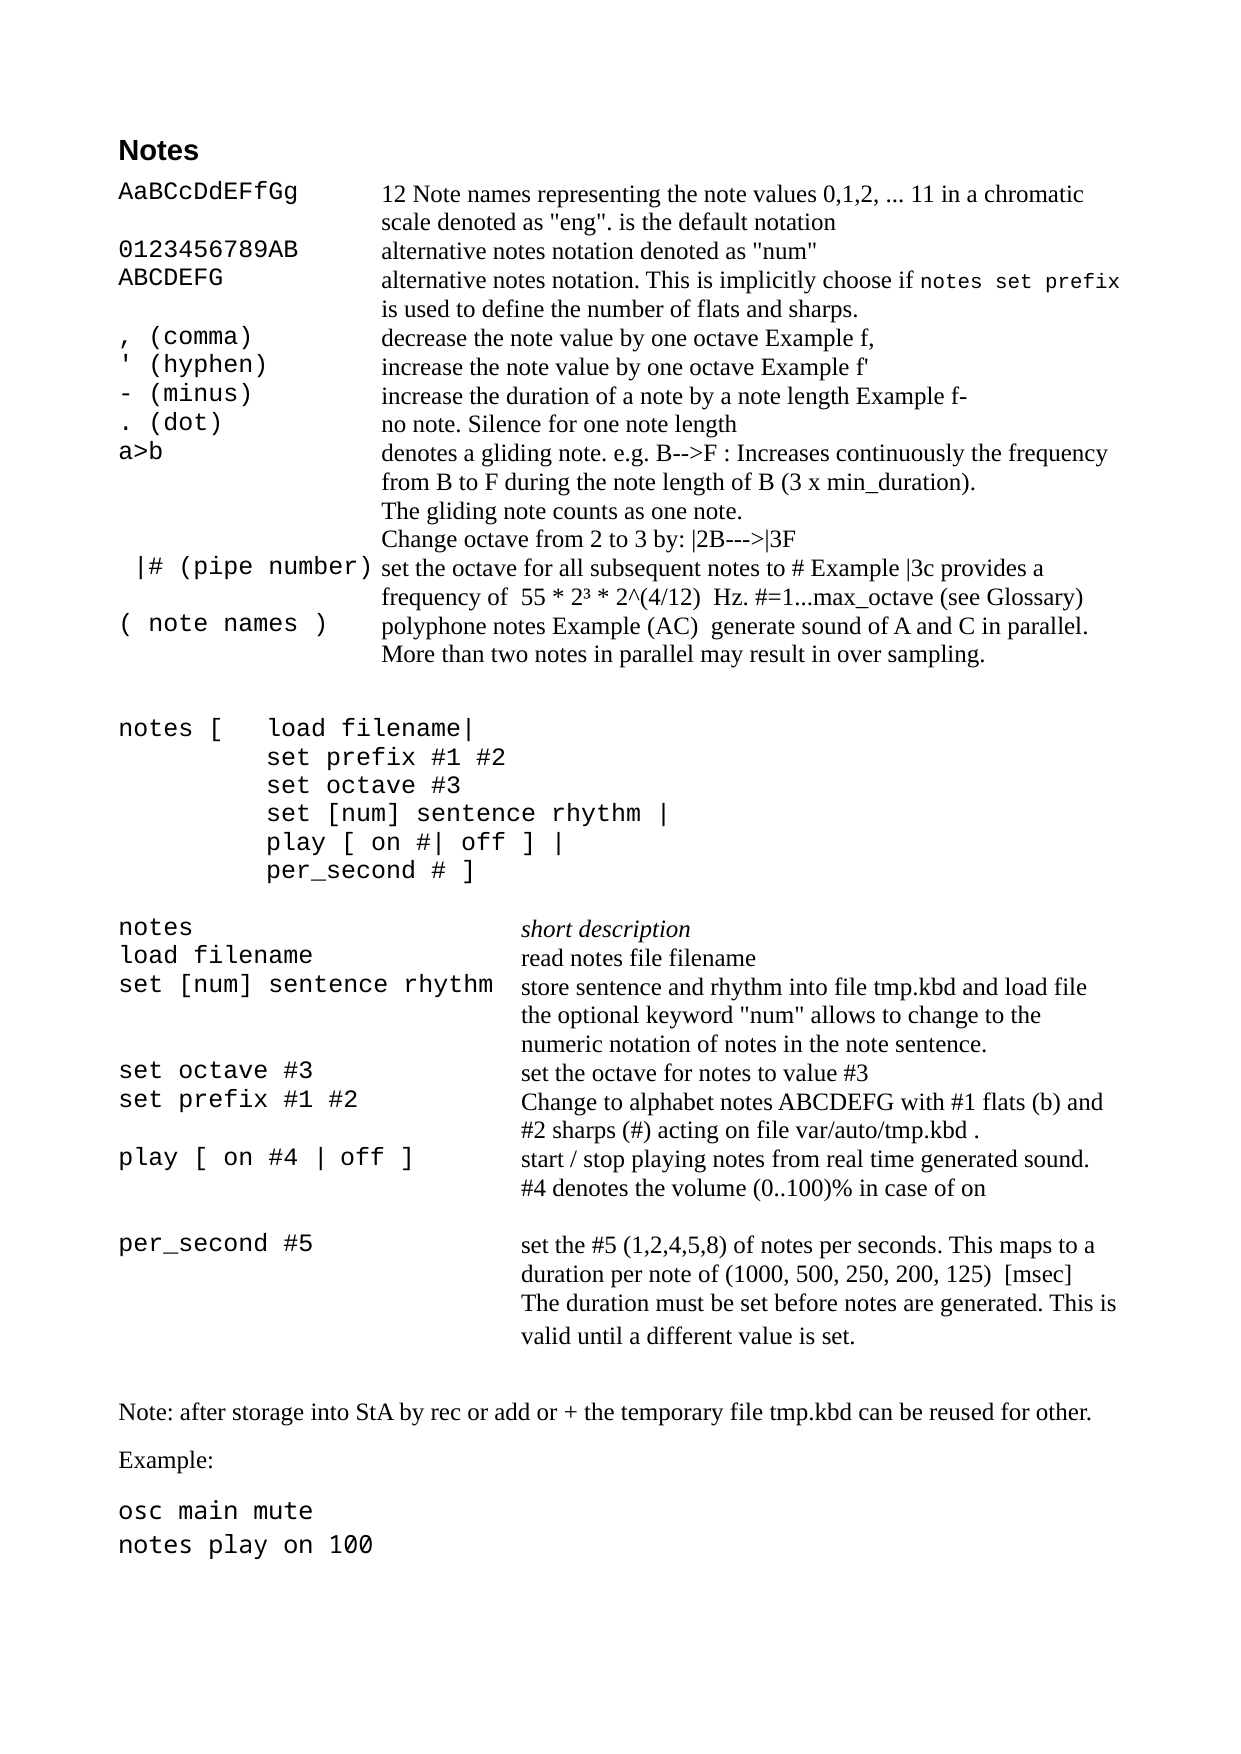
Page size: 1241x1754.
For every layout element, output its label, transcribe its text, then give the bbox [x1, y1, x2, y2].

table_cell ABCDEFG [118, 265, 381, 323]
table_cell set octave #3 [118, 1058, 521, 1087]
table_header notes [118, 914, 521, 943]
table_header short description [521, 914, 1122, 943]
table_cell increase the duration of a note by a note length Example f- [381, 381, 1122, 409]
text notes play on 100 [118, 1527, 1122, 1561]
table_cell start / stop playing notes from real time generated sound. #4 denotes the volume (0..100)% in case of on [521, 1144, 1122, 1231]
table_cell Change to alphabet notes ABCDEFG with #1 flats (b) and #2 sharps (#) acting on file var/auto/tmp.kbd . [521, 1087, 1122, 1144]
table_cell ( note names ) [118, 611, 381, 668]
text play [ on #| off ] | [118, 829, 1122, 858]
table_cell set [num] sentence rhythm [118, 972, 521, 1058]
text Example: [118, 1445, 1122, 1474]
text set [num] sentence rhythm | [118, 801, 1122, 829]
text set octave #3 [118, 773, 1122, 801]
text Note: after storage into StA by rec or add or + the temporary file tmp.kbd can be reused for other. [118, 1397, 1122, 1426]
table_cell play [ on #4 | off ] [118, 1144, 521, 1231]
table_cell set the octave for notes to value #3 [521, 1058, 1122, 1087]
table_cell 0123456789AB [118, 236, 381, 265]
table_cell |# (pipe number) [118, 553, 381, 611]
table_cell store sentence and rhythm into file tmp.kbd and load file the optional keyword "num" allows to change to the numeric notation of notes in the note sentence. [521, 972, 1122, 1058]
table_cell ' (hyphen) [118, 352, 381, 381]
table_cell - (minus) [118, 381, 381, 409]
table_cell . (dot) [118, 410, 381, 438]
table_cell decrease the note value by one octave Example f, [381, 323, 1122, 352]
table_cell load filename [118, 943, 521, 972]
table_cell per_second #5 [118, 1231, 521, 1369]
text notes [ load filename| [118, 716, 1122, 744]
table_cell read notes file filename [521, 943, 1122, 972]
table_header 12 Note names representing the note values 0,1,2, ... 11 in a chromatic scale denoted as "eng". is the default notation [381, 179, 1122, 236]
table_cell , (comma) [118, 323, 381, 352]
table_cell set the #5 (1,2,4,5,8) of notes per seconds. This maps to a duration per note of (1000, 500, 250, 200, 125) [msec] The duration must be set before notes are generated. This is valid until a different value is set. [521, 1231, 1122, 1369]
table_cell polyphone notes Example (AC) generate sound of A and C in parallel. More than two notes in parallel may result in over sampling. [381, 611, 1122, 668]
table_cell increase the note value by one octave Example f' [381, 352, 1122, 381]
table_cell a>b [118, 438, 381, 553]
subtitle Notes [118, 133, 1122, 166]
table_cell set the octave for all subsequent notes to # Example |3c provides a frequency of 55 * 2³ * 2^(4/12) Hz. #=1...max_octave (see Glossary) [381, 553, 1122, 611]
table_cell no note. Silence for one note length [381, 410, 1122, 438]
table_cell denotes a gliding note. e.g. B-->F : Increases continuously the frequency from B to F during the note length of B (3 x min_duration). The gliding note counts as one note. Change octave from 2 to 3 by: |2B--->|3F [381, 438, 1122, 553]
table_cell alternative notes notation. This is implicitly choose if notes set prefix is used to define the number of flats and sharps. [381, 265, 1122, 323]
table_header AaBCcDdEFfGg [118, 179, 381, 236]
table_cell alternative notes notation denoted as "num" [381, 236, 1122, 265]
text per_second # ] [118, 858, 1122, 886]
text set prefix #1 #2 [118, 744, 1122, 773]
table_cell set prefix #1 #2 [118, 1087, 521, 1144]
text osc main mute [118, 1493, 1122, 1527]
